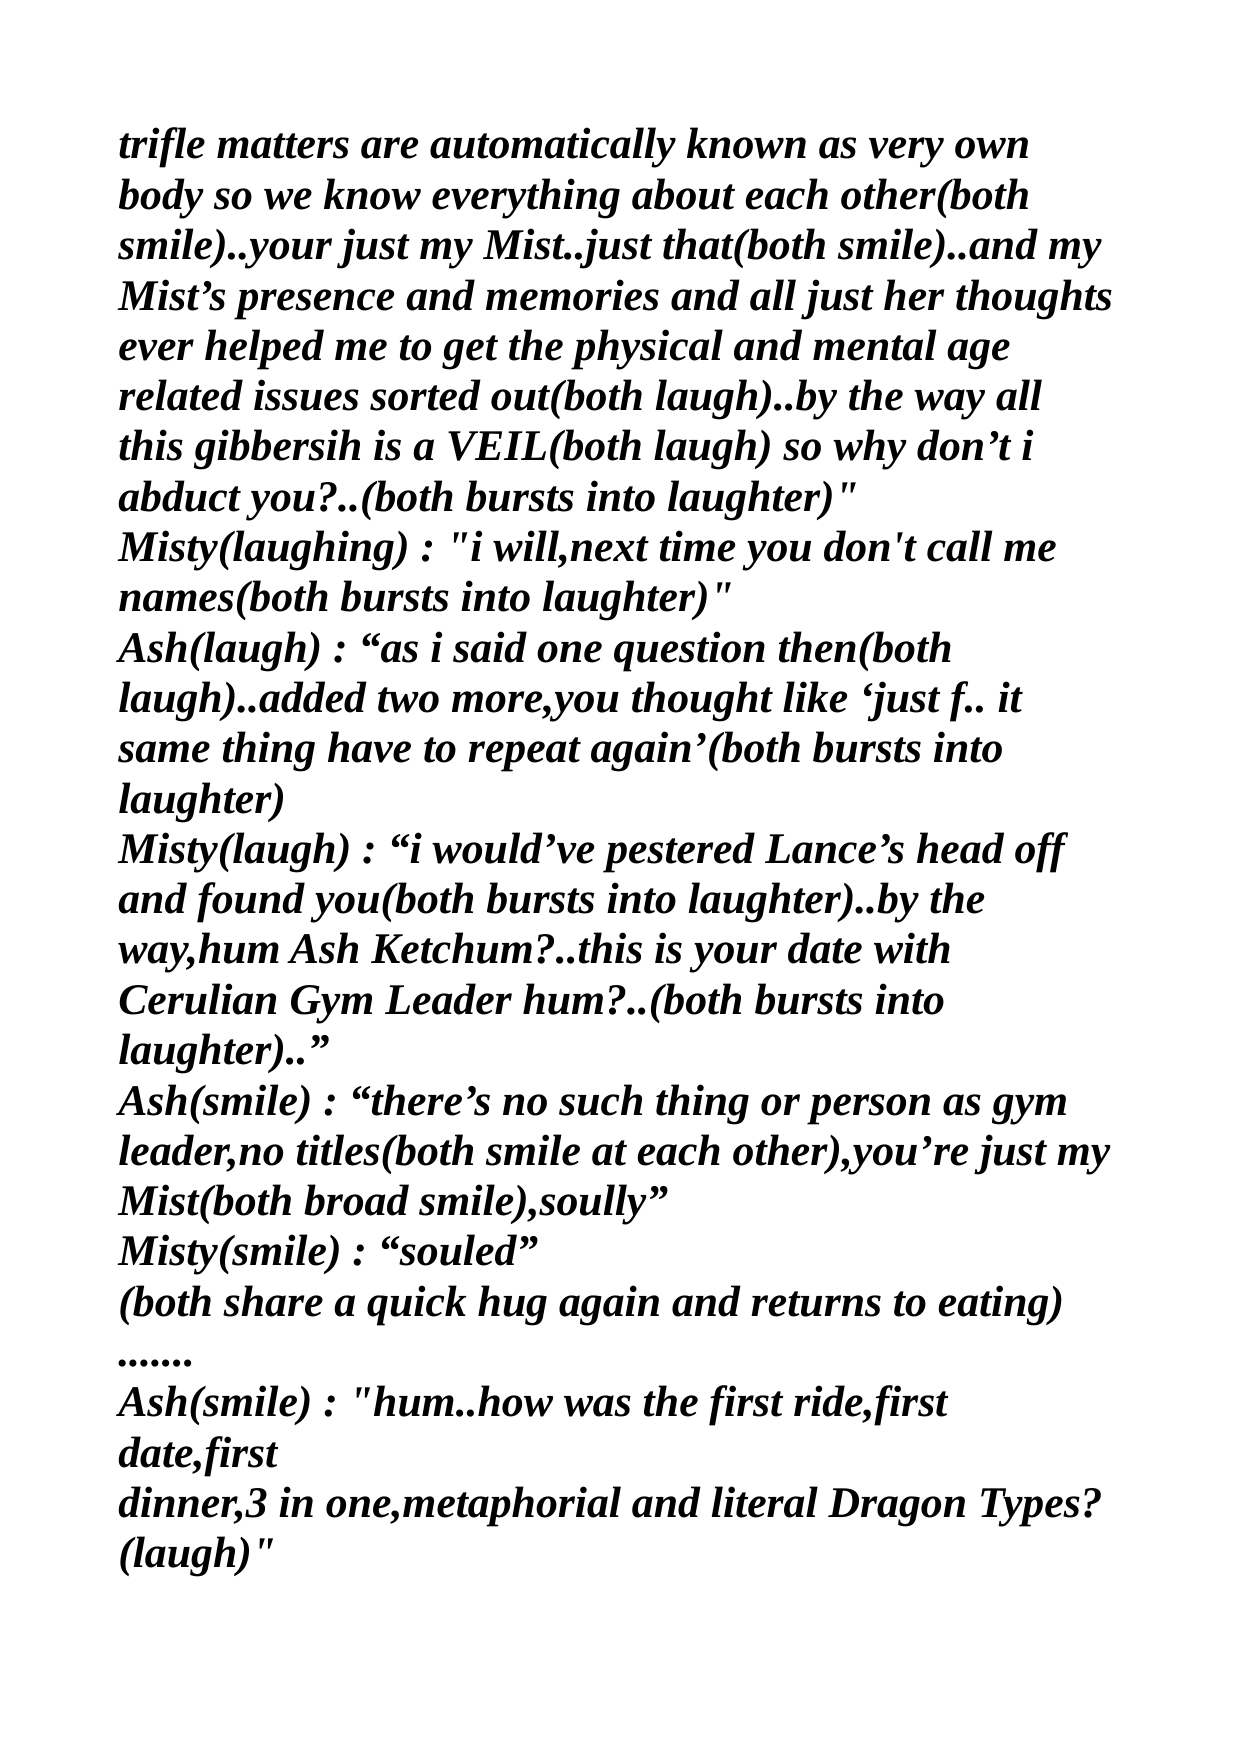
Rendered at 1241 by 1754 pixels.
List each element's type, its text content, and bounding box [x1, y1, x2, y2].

text trifle matters are automatically known as very own body so we know everything about each other(both smile)..your just my Mist..just that(both smile)..and my Mist’s presence and memories and all just her thoughts ever helped me to get the physical and mental age related issues sorted out(both laugh)..by the way all this gibbersih is a VEIL(both laugh) so why don’t i abduct you?..(both bursts into laughter)" [118, 118, 1122, 521]
text (both share a quick hug again and returns to eating) [118, 1275, 1122, 1326]
text Ash(laugh) : “as i said one question then(both laugh)..added two more,you thought like ‘just f.. it same thing have to repeat again’(both bursts into laughter) [118, 621, 1122, 822]
text Ash(smile) : "hum..how was the first ride,first date,first [118, 1376, 1122, 1477]
text ....... [118, 1326, 1122, 1376]
text Misty(laugh) : “i would’ve pestered Lance’s head off and found you(both bursts into laughter)..by the way,hum Ash Ketchum?..this is your date with Cerulian Gym Leader hum?..(both bursts into laughter)..” [118, 822, 1122, 1074]
text Misty(smile) : “souled” [118, 1225, 1122, 1275]
text Misty(laughing) : "i will,next time you don't call me [118, 521, 1122, 571]
text dinner,3 in one,metaphorial and literal Dragon Types?(laugh)" [118, 1477, 1122, 1577]
text Ash(smile) : “there’s no such thing or person as gym leader,no titles(both smile at each other),you’re just my Mist(both broad smile),soully” [118, 1074, 1122, 1225]
text names(both bursts into laughter)" [118, 571, 1122, 621]
